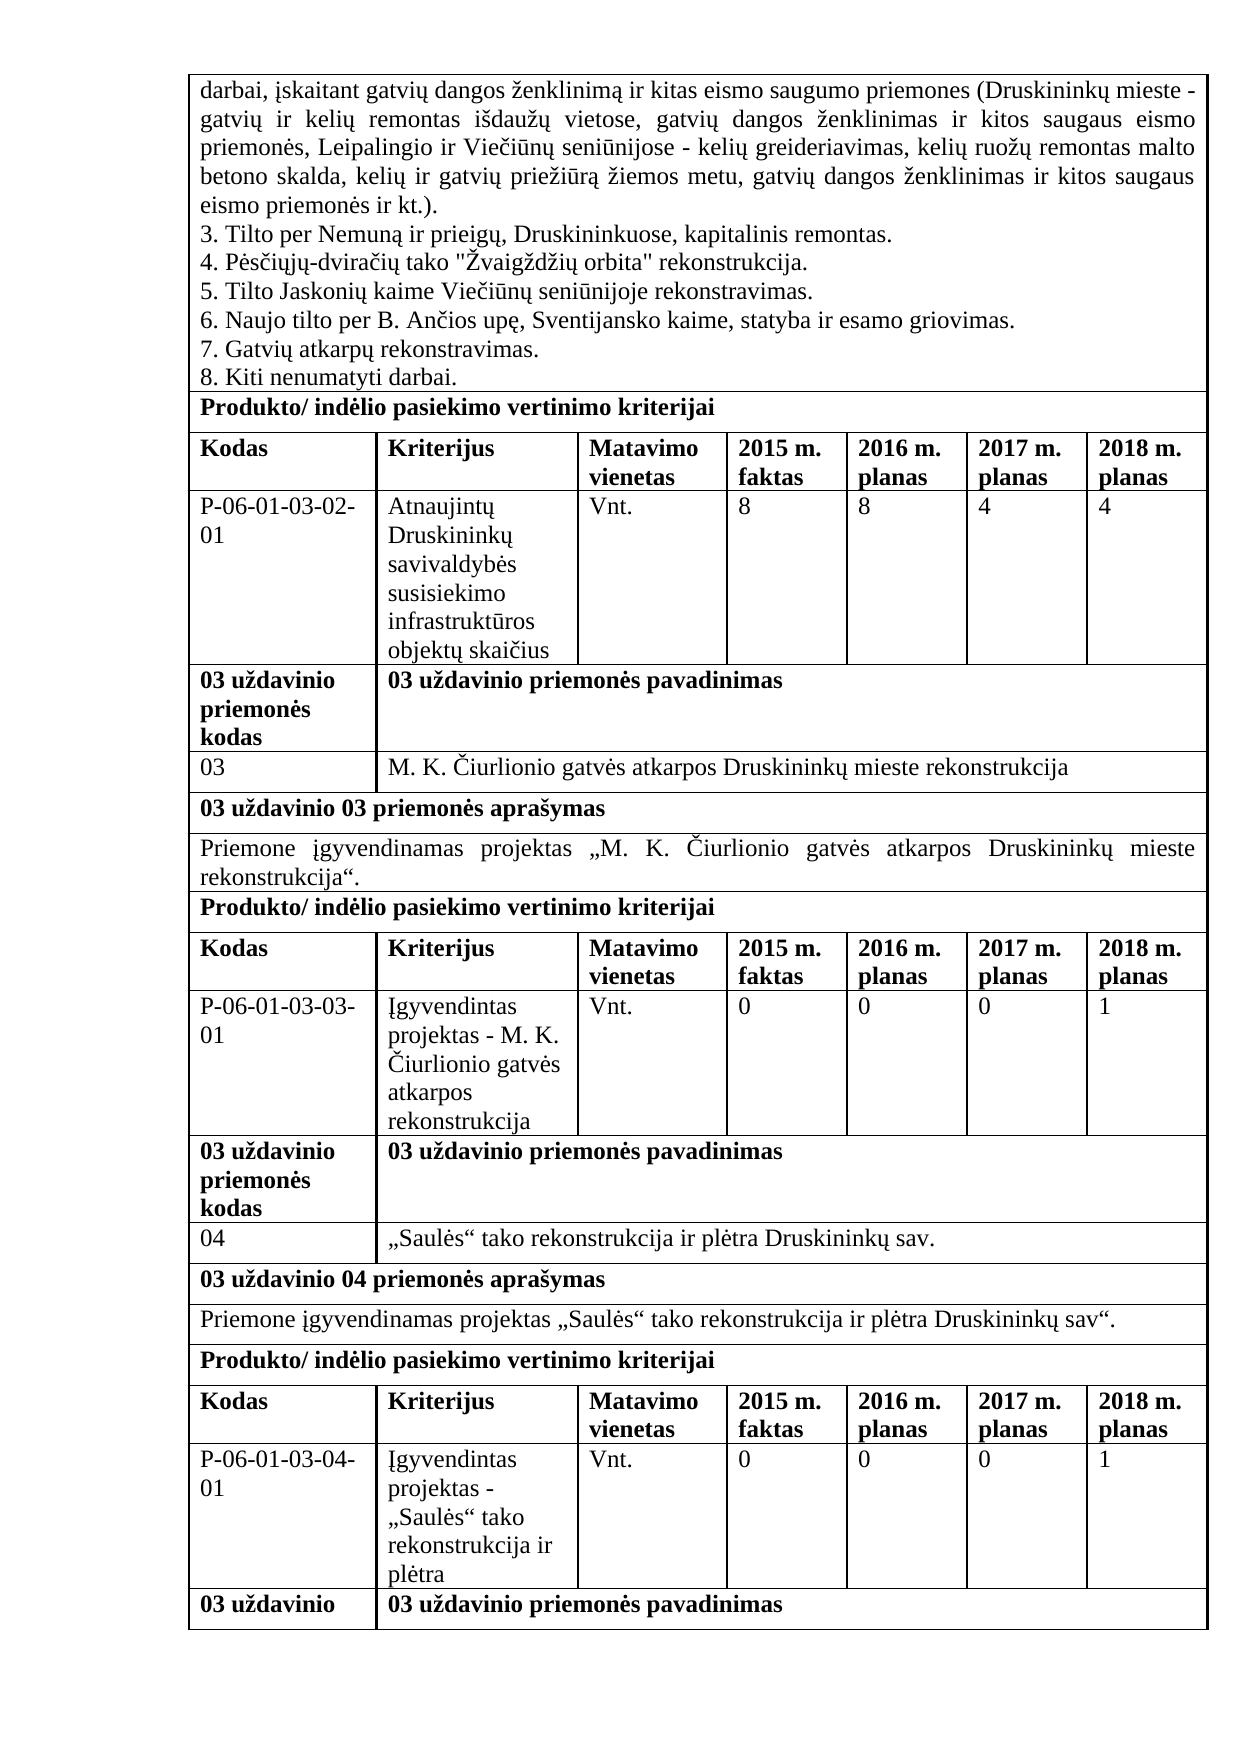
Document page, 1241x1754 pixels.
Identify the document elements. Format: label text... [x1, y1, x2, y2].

table_cell „Saulės“ tako rekonstrukcija ir plėtra Druskininkų sav. [378, 1223, 1206, 1263]
table_cell 2018 m. planas [1088, 933, 1206, 990]
table_cell 03 uždavinio [190, 1589, 375, 1629]
table_cell 0 [728, 1444, 846, 1588]
table_cell 0 [848, 1444, 966, 1588]
table_cell Vnt. [579, 991, 726, 1135]
table_cell Kriterijus [378, 933, 577, 990]
table_cell 2018 m. planas [1088, 1386, 1206, 1443]
table_cell 03 uždavinio priemonės pavadinimas [378, 1136, 1206, 1222]
table_cell 4 [968, 491, 1086, 664]
table_cell 2016 m. planas [848, 433, 966, 490]
table_cell 4 [1088, 491, 1206, 664]
table_cell 2016 m. planas [848, 933, 966, 990]
table_cell 0 [848, 991, 966, 1135]
table_cell 03 uždavinio 04 priemonės aprašymas [190, 1264, 1206, 1303]
table_cell 1 [1088, 1444, 1206, 1588]
table_cell 1 [1088, 991, 1206, 1135]
table_cell Matavimo vienetas [579, 1386, 726, 1443]
table_cell 03 uždavinio priemonės pavadinimas [378, 1589, 1206, 1629]
table_cell 8 [728, 491, 846, 664]
table_cell Atnaujintų Druskininkų savivaldybės susisiekimo infrastruktūros objektų skaičius [378, 491, 577, 664]
table_cell 2017 m. planas [968, 933, 1086, 990]
table_cell 0 [968, 1444, 1086, 1588]
table_cell darbai, įskaitant gatvių dangos ženklinimą ir kitas eismo saugumo priemones (Druskininkų mieste - gatvių ir kelių remontas išdaužų vietose, gatvių dangos ženklinimas ir kitos saugaus eismo priemonės, Leipalingio ir Viečiūnų seniūnijose - kelių greideriavimas, kelių ruožų remontas malto betono skalda, kelių ir gatvių priežiūrą žiemos metu, gatvių dangos ženklinimas ir kitos saugaus eismo priemonės ir kt.). 3. Tilto per Nemuną ir prieigų, Druskininkuose, kapitalinis remontas. 4. Pėsčiųjų-dviračių tako "Žvaigždžių orbita" rekonstrukcija. 5. Tilto Jaskonių kaime Viečiūnų seniūnijoje rekonstravimas. 6. Naujo tilto per B. Ančios upę, Sventijansko kaime, statyba ir esamo griovimas. 7. Gatvių atkarpų rekonstravimas. 8. Kiti nenumatyti darbai. [190, 75, 1206, 391]
table_cell Vnt. [579, 491, 726, 664]
table_cell 2016 m. planas [848, 1386, 966, 1443]
table_cell 03 [190, 752, 375, 792]
table_cell Matavimo vienetas [579, 433, 726, 490]
table_cell Kodas [190, 933, 375, 990]
table_cell 8 [848, 491, 966, 664]
table_cell Vnt. [579, 1444, 726, 1588]
table_cell 04 [190, 1223, 375, 1263]
table_cell 2018 m. planas [1088, 433, 1206, 490]
table_cell 2015 m. faktas [728, 1386, 846, 1443]
table_cell 03 uždavinio priemonės pavadinimas [378, 665, 1206, 751]
table_cell 03 uždavinio priemonės kodas [190, 665, 375, 751]
table_cell Produkto/ indėlio pasiekimo vertinimo kriterijai [190, 892, 1206, 932]
table_cell Priemone įgyvendinamas projektas „Saulės“ tako rekonstrukcija ir plėtra Druskininkų sav“. [190, 1305, 1206, 1344]
table_cell Kodas [190, 1386, 375, 1443]
table_cell Kriterijus [378, 433, 577, 490]
table_cell Priemone įgyvendinamas projektas „M. K. Čiurlionio gatvės atkarpos Druskininkų mieste rekonstrukcija“. [190, 834, 1206, 891]
table_cell P-06-01-03-04-01 [190, 1444, 375, 1588]
table_cell Įgyvendintas projektas - „Saulės“ tako rekonstrukcija ir plėtra [378, 1444, 577, 1588]
table_cell 2015 m. faktas [728, 933, 846, 990]
table_cell M. K. Čiurlionio gatvės atkarpos Druskininkų mieste rekonstrukcija [378, 752, 1206, 792]
table_cell P-06-01-03-02-01 [190, 491, 375, 664]
table_cell Įgyvendintas projektas - M. K. Čiurlionio gatvės atkarpos rekonstrukcija [378, 991, 577, 1135]
table_cell Kodas [190, 433, 375, 490]
table_cell P-06-01-03-03-01 [190, 991, 375, 1135]
table_cell 2017 m. planas [968, 1386, 1086, 1443]
table_cell Matavimo vienetas [579, 933, 726, 990]
table_cell 2015 m. faktas [728, 433, 846, 490]
table_cell 03 uždavinio priemonės kodas [190, 1136, 375, 1222]
table_cell 03 uždavinio 03 priemonės aprašymas [190, 793, 1206, 832]
table_cell Produkto/ indėlio pasiekimo vertinimo kriterijai [190, 1345, 1206, 1385]
table_cell Kriterijus [378, 1386, 577, 1443]
table_cell 0 [728, 991, 846, 1135]
table_cell 2017 m. planas [968, 433, 1086, 490]
table_cell Produkto/ indėlio pasiekimo vertinimo kriterijai [190, 392, 1206, 432]
table_cell 0 [968, 991, 1086, 1135]
